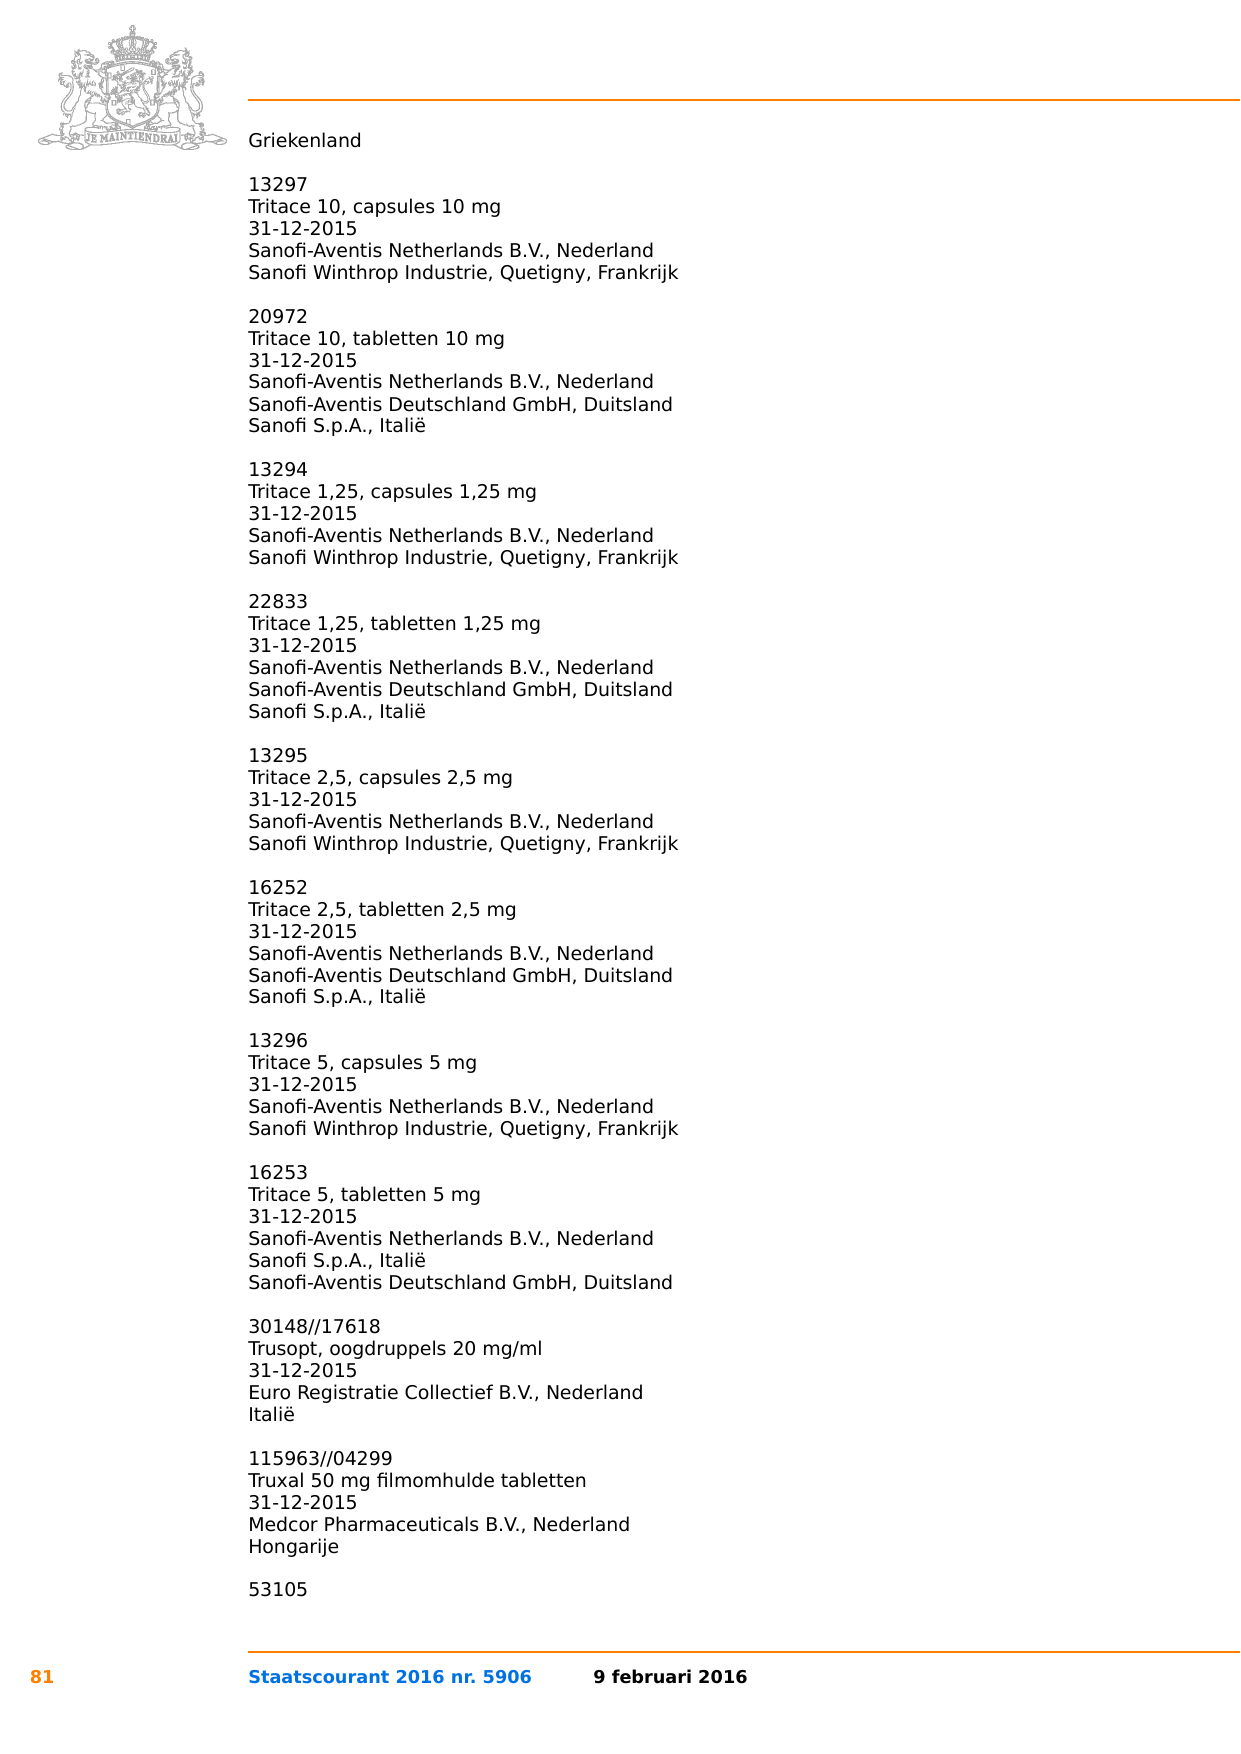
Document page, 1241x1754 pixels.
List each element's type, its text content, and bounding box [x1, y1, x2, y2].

text Sanofi-Aventis Netherlands B.V., Nederland [248, 811, 1163, 833]
text 31-12-2015 [248, 1492, 1163, 1513]
text 20972 [248, 306, 1163, 327]
text Sanofi-Aventis Deutschland GmbH, Duitsland [248, 964, 1163, 986]
text 13295 [248, 745, 1163, 767]
text Tritace 1,25, capsules 1,25 mg [248, 481, 1163, 503]
text Trusopt, oogdruppels 20 mg/ml [248, 1338, 1163, 1360]
text 31-12-2015 [248, 1360, 1163, 1382]
text Tritace 5, capsules 5 mg [248, 1052, 1163, 1074]
text 16252 [248, 877, 1163, 898]
text Tritace 5, tabletten 5 mg [248, 1184, 1163, 1206]
text Sanofi Winthrop Industrie, Quetigny, Frankrijk [248, 262, 1163, 284]
text 31-12-2015 [248, 789, 1163, 811]
text 31-12-2015 [248, 921, 1163, 942]
text 31-12-2015 [248, 218, 1163, 240]
text Euro Registratie Collectief B.V., Nederland [248, 1382, 1163, 1404]
text 31-12-2015 [248, 349, 1163, 371]
text Tritace 2,5, capsules 2,5 mg [248, 767, 1163, 789]
text Sanofi Winthrop Industrie, Quetigny, Frankrijk [248, 833, 1163, 855]
text 13297 [248, 174, 1163, 196]
text 16253 [248, 1162, 1163, 1184]
text Sanofi-Aventis Netherlands B.V., Nederland [248, 240, 1163, 262]
text 31-12-2015 [248, 1206, 1163, 1228]
text Sanofi S.p.A., Italië [248, 986, 1163, 1008]
text Medcor Pharmaceuticals B.V., Nederland [248, 1513, 1163, 1536]
text 22833 [248, 591, 1163, 613]
text Sanofi-Aventis Netherlands B.V., Nederland [248, 525, 1163, 547]
text Sanofi Winthrop Industrie, Quetigny, Frankrijk [248, 547, 1163, 569]
text Truxal 50 mg filmomhulde tabletten [248, 1469, 1163, 1492]
text Hongarije [248, 1536, 1163, 1557]
text Tritace 10, tabletten 10 mg [248, 327, 1163, 349]
text Sanofi S.p.A., Italië [248, 415, 1163, 437]
picture [38, 25, 227, 150]
text 31-12-2015 [248, 1074, 1163, 1096]
text Italië [248, 1404, 1163, 1426]
text Sanofi S.p.A., Italië [248, 1250, 1163, 1272]
text Sanofi S.p.A., Italië [248, 701, 1163, 723]
text 13296 [248, 1030, 1163, 1052]
text Tritace 10, capsules 10 mg [248, 196, 1163, 218]
text Sanofi-Aventis Deutschland GmbH, Duitsland [248, 1272, 1163, 1294]
text Tritace 2,5, tabletten 2,5 mg [248, 898, 1163, 921]
text Sanofi-Aventis Netherlands B.V., Nederland [248, 942, 1163, 964]
text Sanofi-Aventis Deutschland GmbH, Duitsland [248, 679, 1163, 701]
text Sanofi-Aventis Deutschland GmbH, Duitsland [248, 393, 1163, 415]
text 31-12-2015 [248, 503, 1163, 525]
text 30148//17618 [248, 1316, 1163, 1338]
text Sanofi-Aventis Netherlands B.V., Nederland [248, 1228, 1163, 1250]
text Sanofi-Aventis Netherlands B.V., Nederland [248, 371, 1163, 393]
text Sanofi-Aventis Netherlands B.V., Nederland [248, 657, 1163, 679]
text 13294 [248, 459, 1163, 481]
text 31-12-2015 [248, 635, 1163, 657]
text 115963//04299 [248, 1448, 1163, 1469]
text Griekenland [248, 130, 1163, 152]
text 53105 [248, 1579, 1163, 1601]
text Sanofi-Aventis Netherlands B.V., Nederland [248, 1096, 1163, 1118]
text Tritace 1,25, tabletten 1,25 mg [248, 613, 1163, 635]
text Sanofi Winthrop Industrie, Quetigny, Frankrijk [248, 1118, 1163, 1140]
